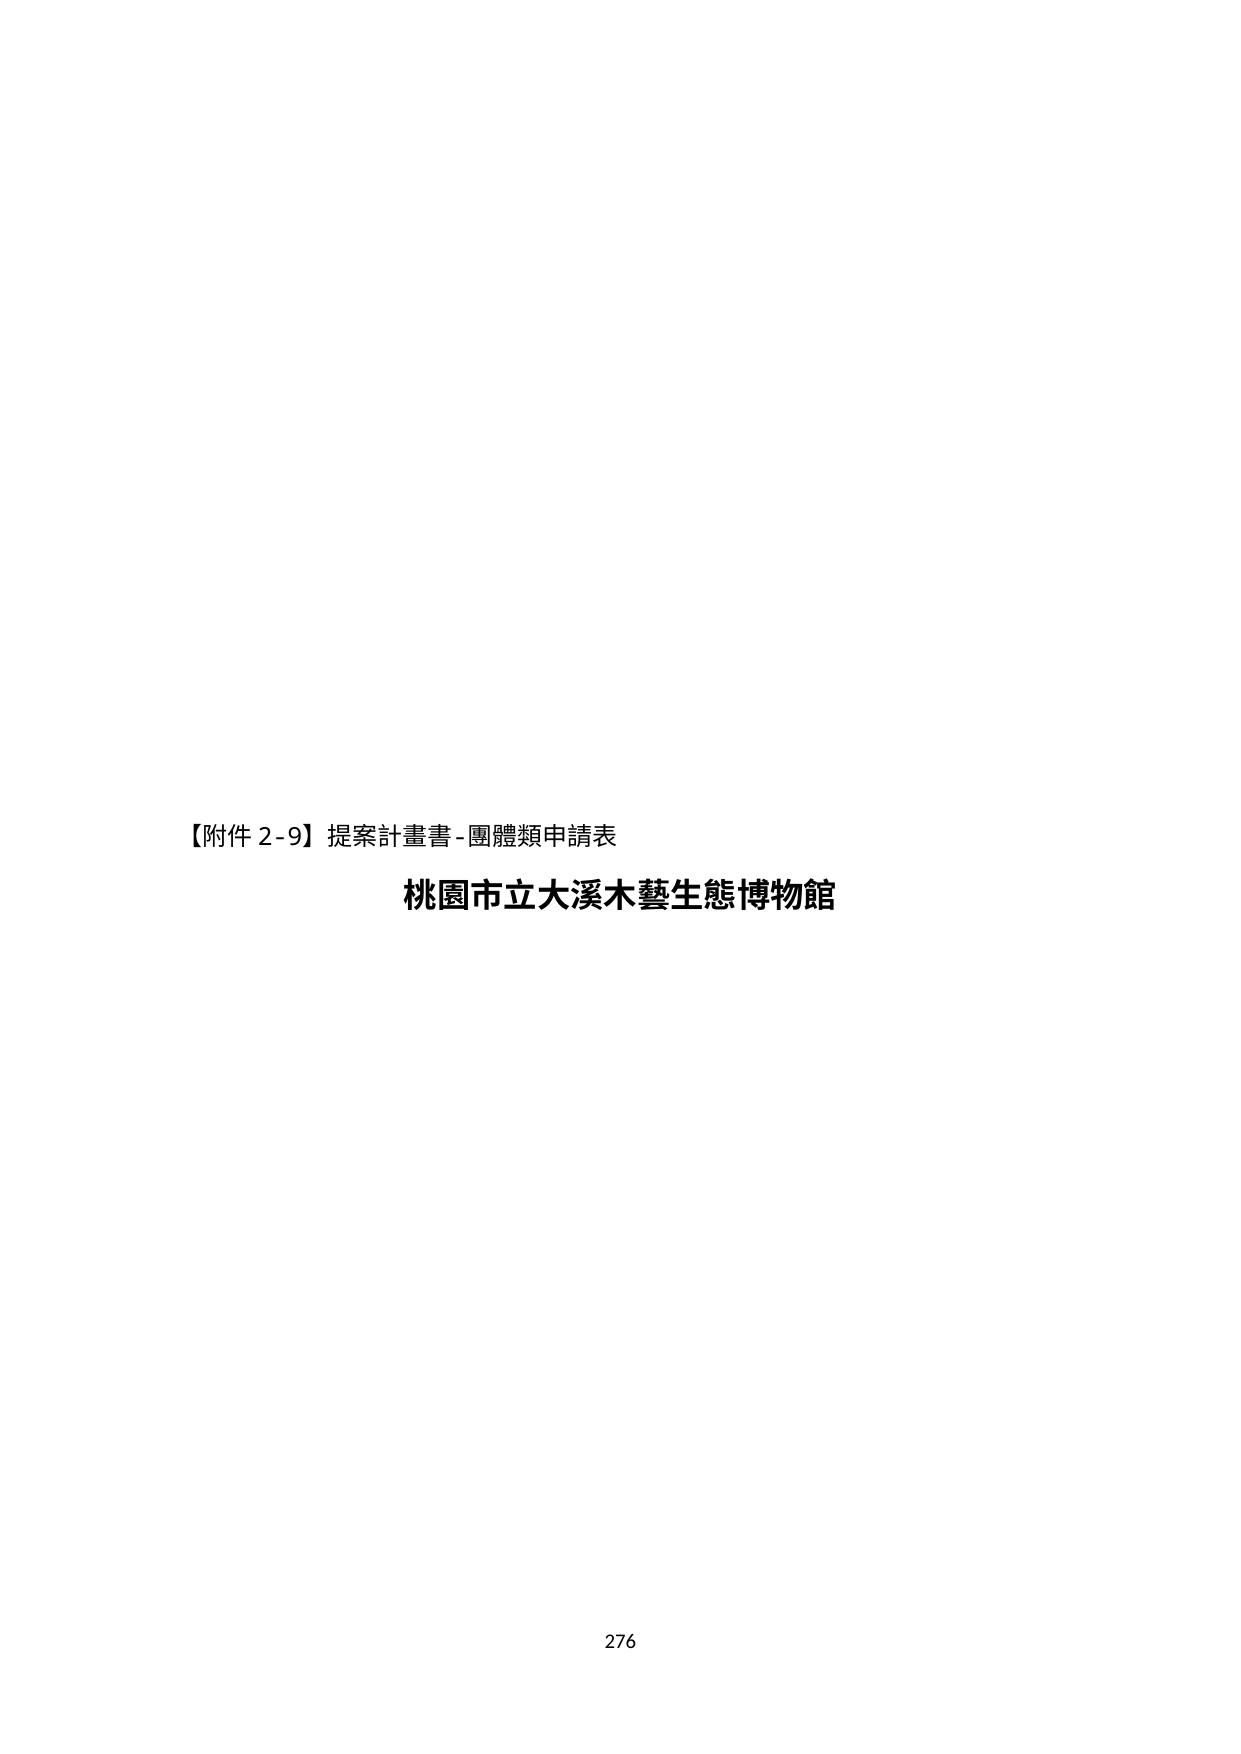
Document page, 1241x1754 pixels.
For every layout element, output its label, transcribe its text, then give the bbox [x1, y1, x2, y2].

text 桃園市立大溪木藝生態博物館 [177, 852, 1063, 914]
text 【附件2-9】提案計畫書-團體類申請表 [177, 789, 1063, 852]
